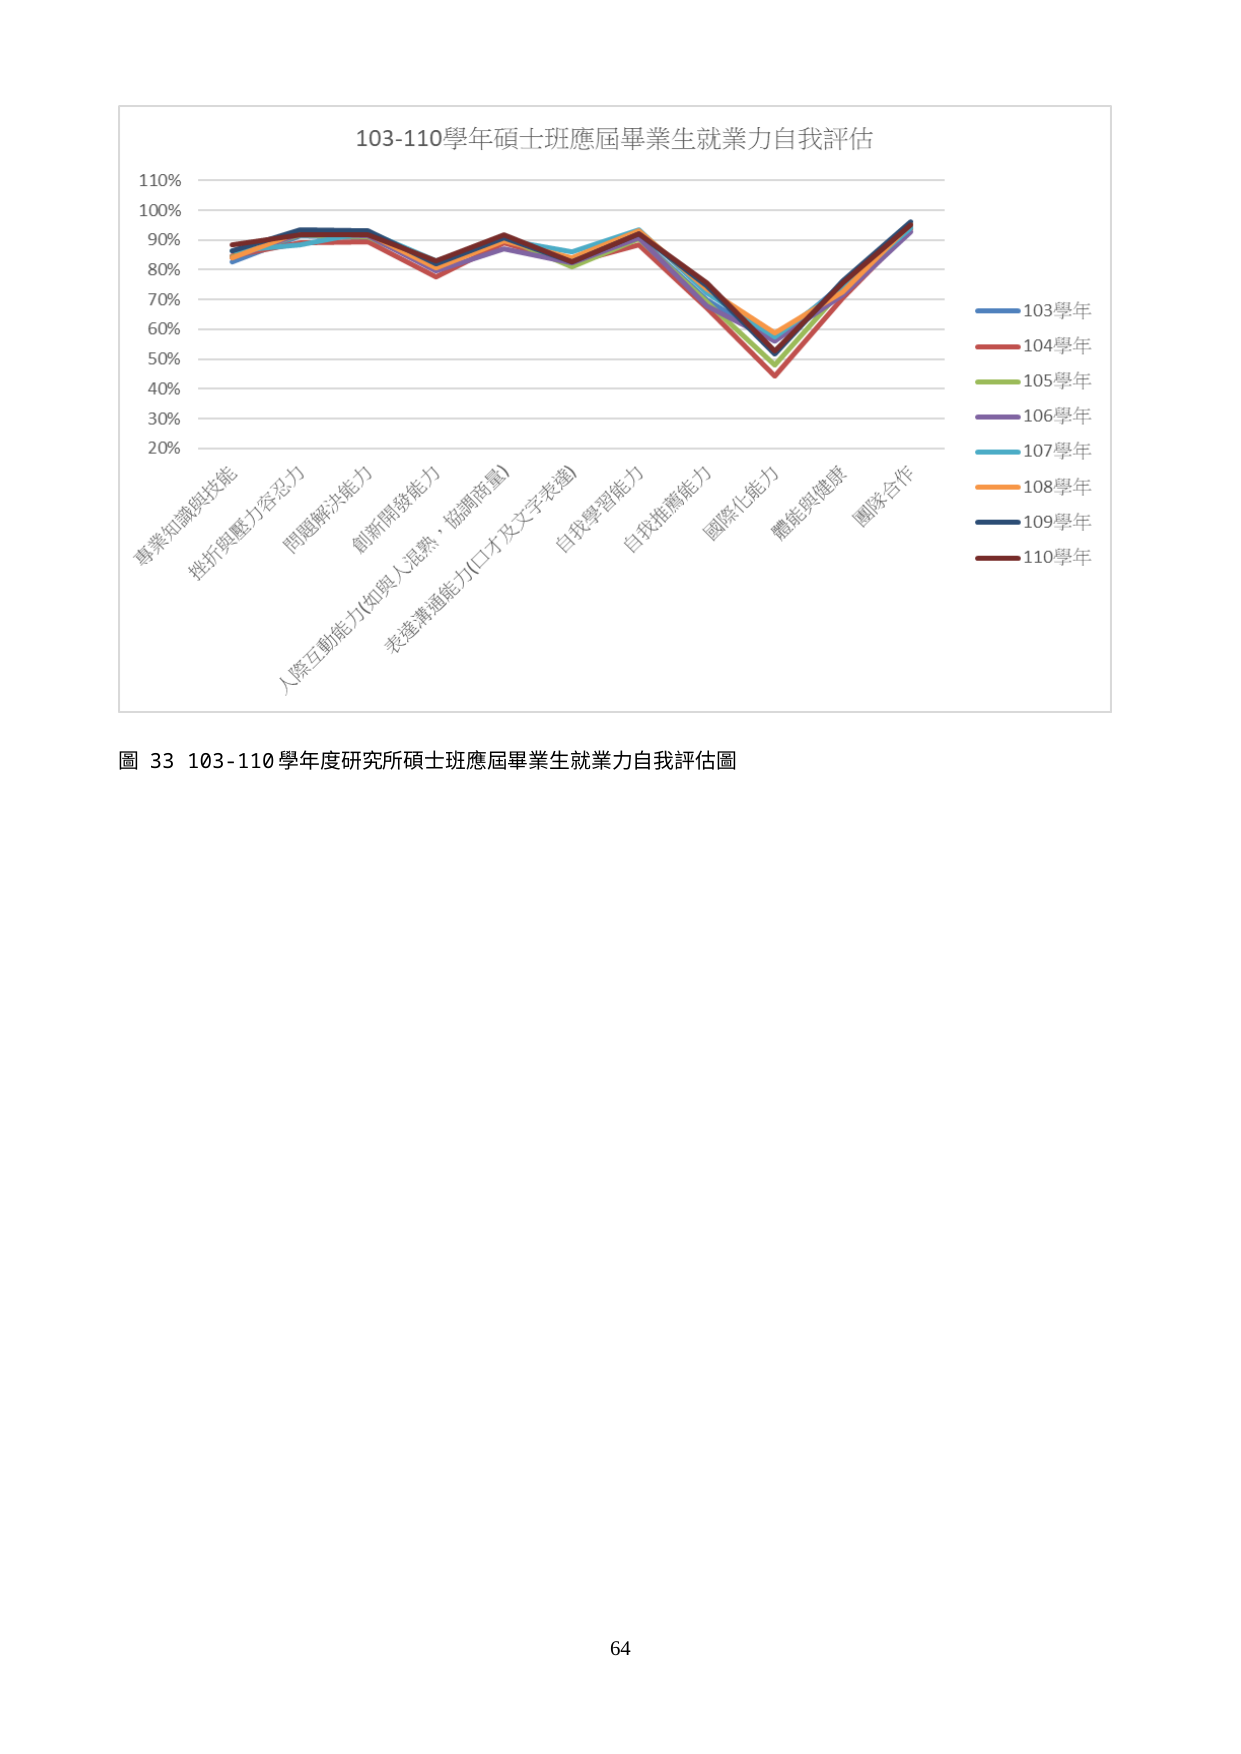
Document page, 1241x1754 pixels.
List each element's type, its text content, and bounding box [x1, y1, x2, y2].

text 圖 33 103-110學年度研究所碩士班應屆畢業生就業力自我評估圖 [118, 717, 1122, 780]
